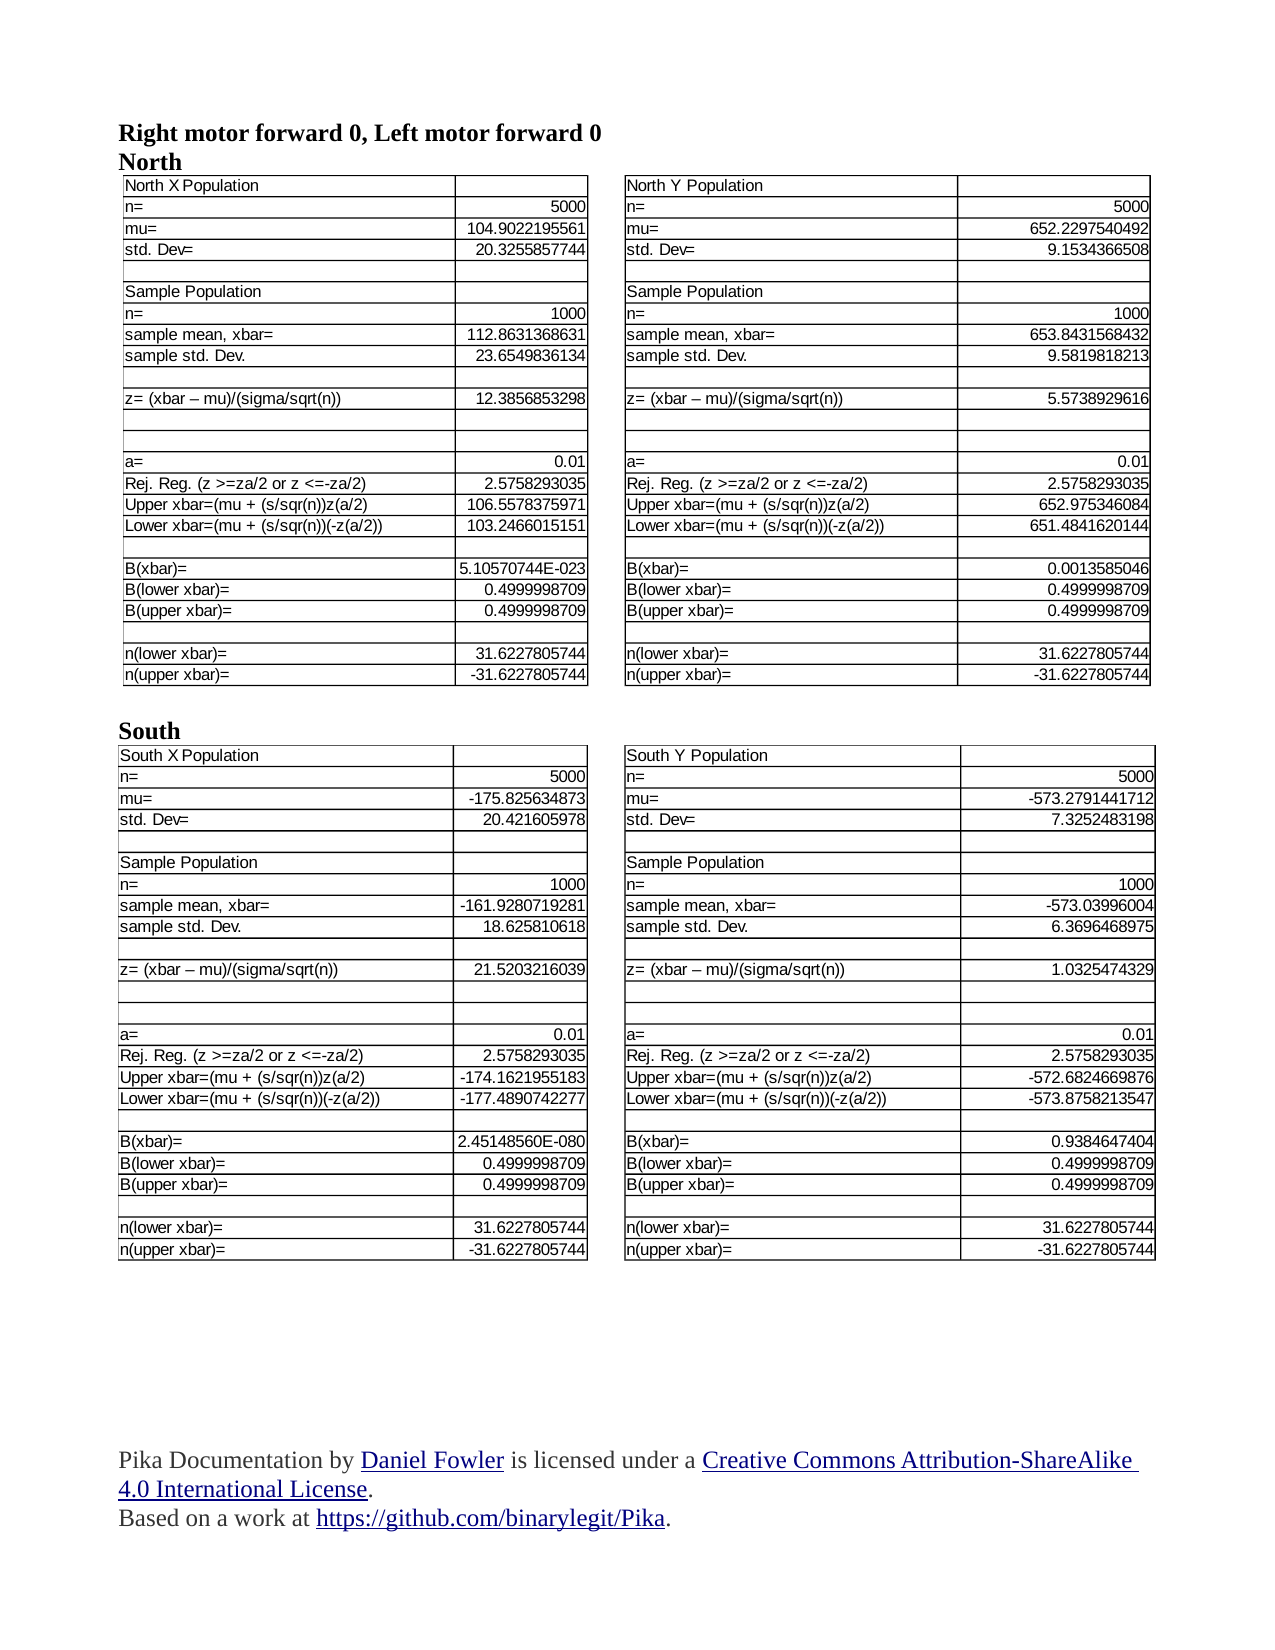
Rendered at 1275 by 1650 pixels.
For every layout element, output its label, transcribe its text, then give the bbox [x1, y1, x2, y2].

text North [118, 147, 1157, 176]
text Right motor forward 0, Left motor forward 0 [118, 118, 1157, 147]
text South [118, 716, 1157, 745]
